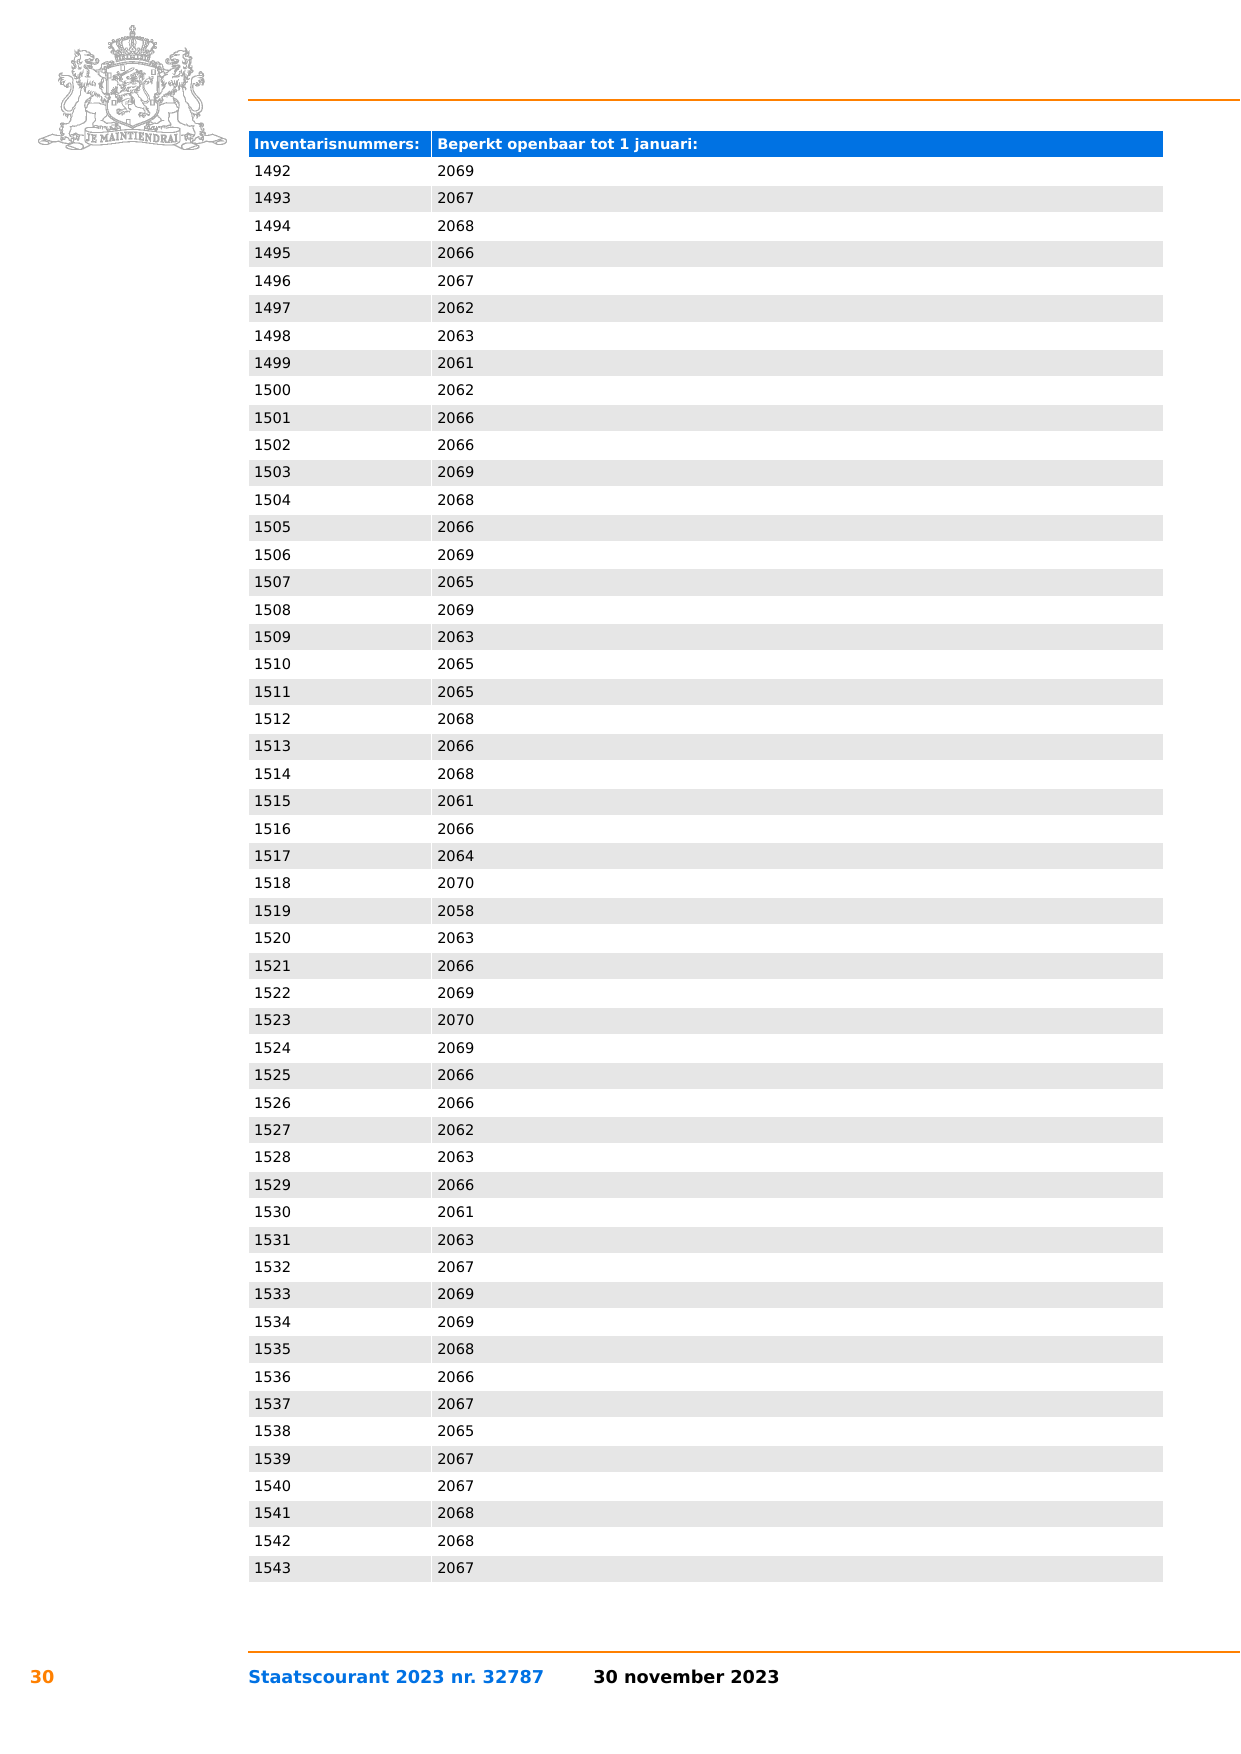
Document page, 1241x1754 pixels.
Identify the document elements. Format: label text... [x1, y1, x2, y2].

table_cell 1498 [249, 323, 431, 349]
table_cell 1516 [249, 816, 431, 842]
table_cell 2065 [432, 651, 1163, 678]
table_cell 2069 [432, 980, 1163, 1007]
table_cell 2066 [432, 515, 1163, 541]
table_cell 1531 [249, 1227, 431, 1253]
table_cell 2064 [432, 843, 1163, 869]
table_cell 1540 [249, 1473, 431, 1500]
table_cell 2061 [432, 789, 1163, 815]
table_cell 1527 [249, 1117, 431, 1143]
table_cell 1515 [249, 789, 431, 815]
table_cell 2061 [432, 350, 1163, 376]
table_cell 1526 [249, 1090, 431, 1116]
table_cell 2066 [432, 734, 1163, 760]
table_cell 2069 [432, 1282, 1163, 1308]
table_cell 2067 [432, 1391, 1163, 1417]
table_header Beperkt openbaar tot 1 januari: [432, 131, 1163, 157]
table_cell 1523 [249, 1008, 431, 1034]
table_cell 1514 [249, 761, 431, 787]
table_cell 1496 [249, 268, 431, 294]
table_cell 1529 [249, 1172, 431, 1198]
table_cell 2066 [432, 241, 1163, 267]
table_cell 1495 [249, 241, 431, 267]
table_cell 1507 [249, 569, 431, 596]
table_cell 1511 [249, 679, 431, 705]
table_cell 2063 [432, 1227, 1163, 1253]
table_cell 2063 [432, 624, 1163, 650]
table_cell 2066 [432, 953, 1163, 979]
table_cell 1503 [249, 460, 431, 486]
table_cell 1532 [249, 1254, 431, 1281]
table_cell 2067 [432, 1556, 1163, 1582]
table_cell 2062 [432, 1117, 1163, 1143]
table_cell 1541 [249, 1501, 431, 1527]
table_cell 2063 [432, 323, 1163, 349]
table_cell 2070 [432, 871, 1163, 897]
table_cell 2069 [432, 542, 1163, 568]
table_cell 1500 [249, 378, 431, 404]
table_cell 1502 [249, 432, 431, 459]
table_cell 2066 [432, 1364, 1163, 1390]
table_cell 2068 [432, 761, 1163, 787]
table_cell 2067 [432, 186, 1163, 212]
table_cell 2062 [432, 378, 1163, 404]
table_cell 2065 [432, 1419, 1163, 1445]
table_cell 2068 [432, 213, 1163, 239]
table_cell 2066 [432, 405, 1163, 431]
table_cell 1501 [249, 405, 431, 431]
table_cell 1499 [249, 350, 431, 376]
table_cell 2065 [432, 679, 1163, 705]
table_cell 1510 [249, 651, 431, 678]
table_cell 1525 [249, 1063, 431, 1089]
table_cell 2066 [432, 1063, 1163, 1089]
table_cell 2068 [432, 1501, 1163, 1527]
table_cell 1492 [249, 158, 431, 185]
table_cell 1506 [249, 542, 431, 568]
table_cell 1536 [249, 1364, 431, 1390]
table_cell 1539 [249, 1446, 431, 1472]
table_cell 2067 [432, 1446, 1163, 1472]
table_cell 1493 [249, 186, 431, 212]
table_cell 2065 [432, 569, 1163, 596]
table_cell 2068 [432, 706, 1163, 733]
table_cell 1513 [249, 734, 431, 760]
table_cell 2069 [432, 1035, 1163, 1061]
table_cell 1520 [249, 925, 431, 952]
table_cell 1537 [249, 1391, 431, 1417]
table_cell 2066 [432, 1172, 1163, 1198]
table_cell 1497 [249, 295, 431, 322]
table_cell 1542 [249, 1528, 431, 1554]
table_cell 2063 [432, 925, 1163, 952]
table_cell 2068 [432, 1528, 1163, 1554]
table_cell 2066 [432, 816, 1163, 842]
table_cell 1538 [249, 1419, 431, 1445]
table_cell 2067 [432, 1473, 1163, 1500]
table_cell 2068 [432, 1336, 1163, 1363]
table_cell 2069 [432, 460, 1163, 486]
table_cell 2066 [432, 1090, 1163, 1116]
table_cell 2070 [432, 1008, 1163, 1034]
table_cell 2069 [432, 1309, 1163, 1335]
table_cell 2068 [432, 487, 1163, 513]
table_cell 2066 [432, 432, 1163, 459]
table_cell 1504 [249, 487, 431, 513]
table_cell 1522 [249, 980, 431, 1007]
table_cell 2058 [432, 898, 1163, 924]
table_cell 1519 [249, 898, 431, 924]
table_cell 2069 [432, 597, 1163, 623]
table_cell 1535 [249, 1336, 431, 1363]
table_cell 1533 [249, 1282, 431, 1308]
table_cell 1517 [249, 843, 431, 869]
table_cell 2062 [432, 295, 1163, 322]
table_cell 1518 [249, 871, 431, 897]
table_cell 2069 [432, 158, 1163, 185]
table_cell 1534 [249, 1309, 431, 1335]
table_cell 2067 [432, 268, 1163, 294]
table_cell 2061 [432, 1199, 1163, 1226]
table_cell 1521 [249, 953, 431, 979]
table_cell 2067 [432, 1254, 1163, 1281]
table_cell 1524 [249, 1035, 431, 1061]
table_cell 2063 [432, 1145, 1163, 1171]
table_cell 1528 [249, 1145, 431, 1171]
table_cell 1530 [249, 1199, 431, 1226]
table_cell 1494 [249, 213, 431, 239]
table_cell 1508 [249, 597, 431, 623]
picture [38, 25, 227, 150]
table_cell 1509 [249, 624, 431, 650]
table_cell 1543 [249, 1556, 431, 1582]
table_header Inventarisnummers: [249, 131, 431, 157]
table_cell 1505 [249, 515, 431, 541]
table_cell 1512 [249, 706, 431, 733]
